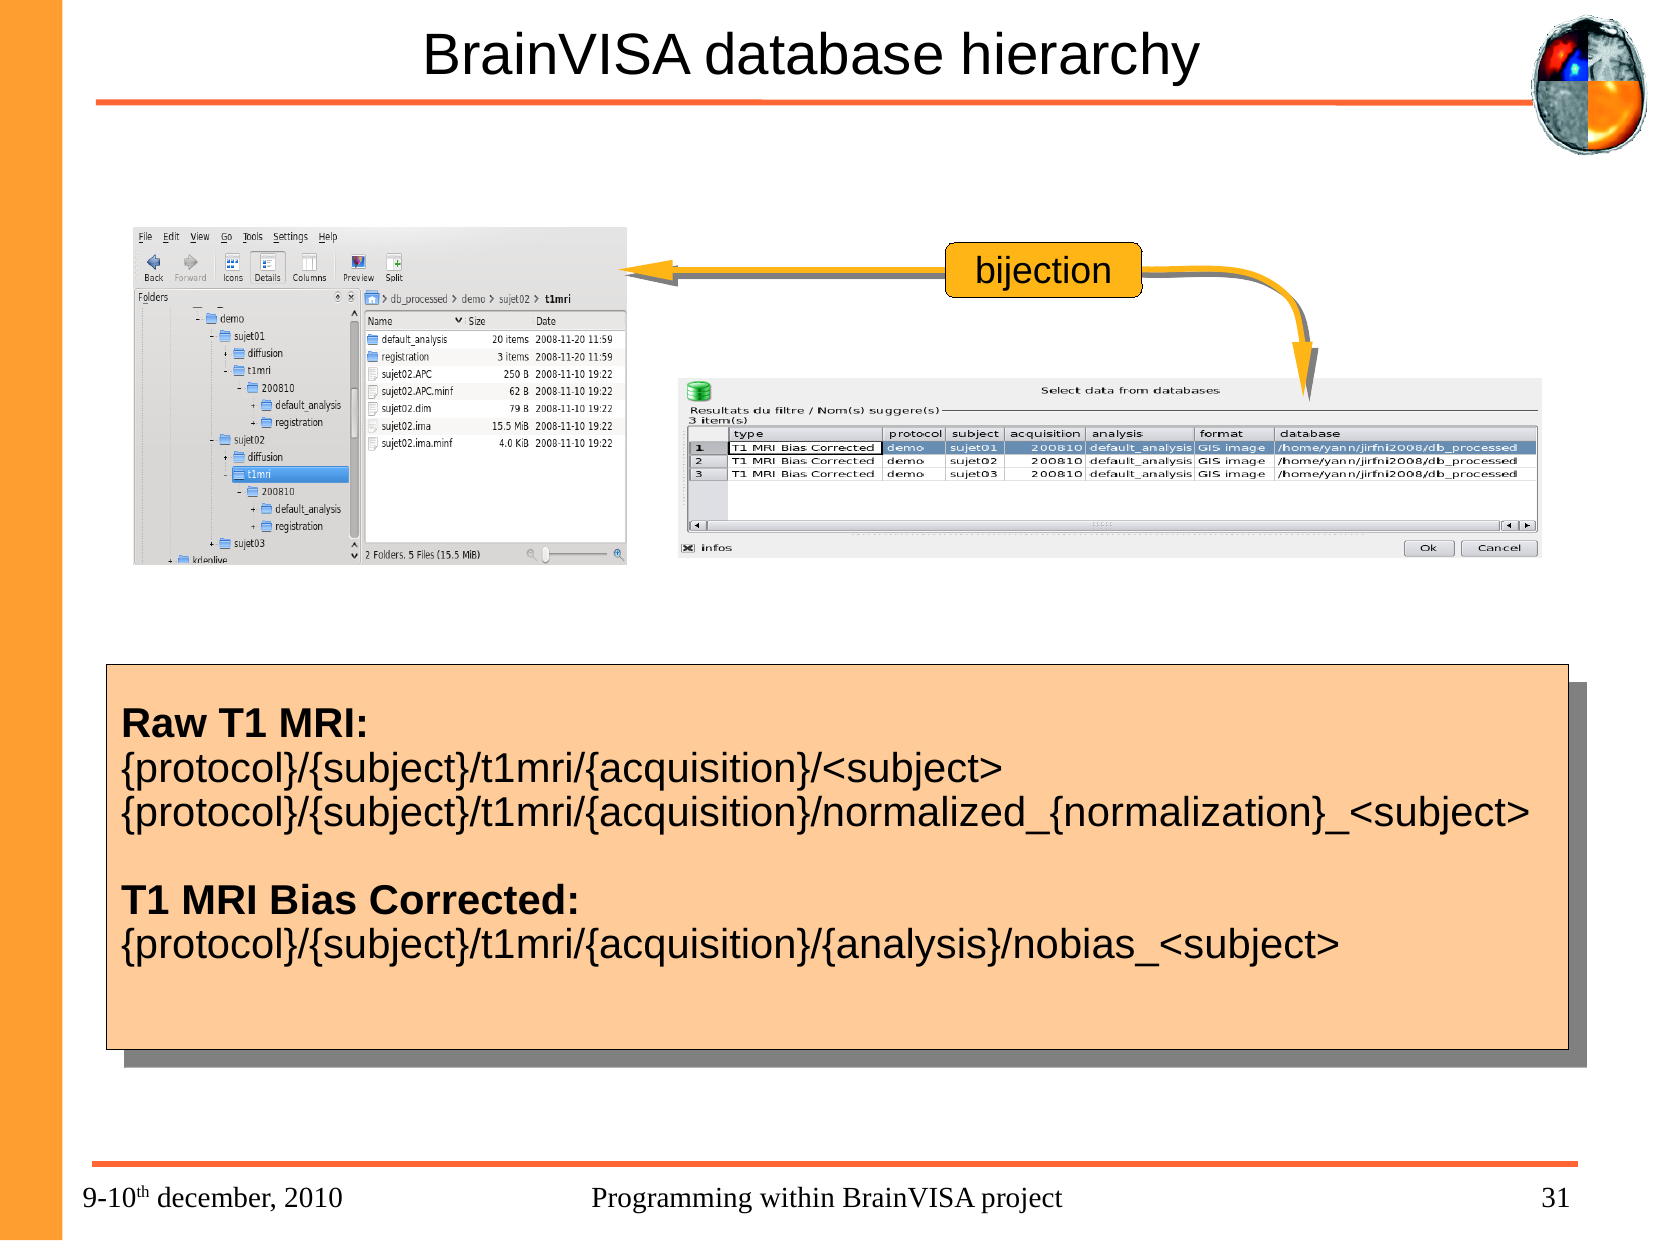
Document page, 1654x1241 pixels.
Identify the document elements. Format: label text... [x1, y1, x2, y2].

picture [133, 227, 627, 565]
picture [1530, 14, 1649, 157]
title BrainVISA database hierarchy [88, 21, 1536, 87]
text_box bijection [945, 242, 1143, 298]
text_box Raw T1 MRI: {protocol}/{subject}/t1mri/{acquisition}/<subject> {protocol}/{subject}/t1mri/{acquisition}/normalized_{normalization}_<subject> T1 MRI Bias Corrected: {protocol}/{subject}/t1mri/{acquisition}/{analysis}/nobias_<subject> [106, 664, 1569, 1050]
picture [678, 378, 1542, 558]
